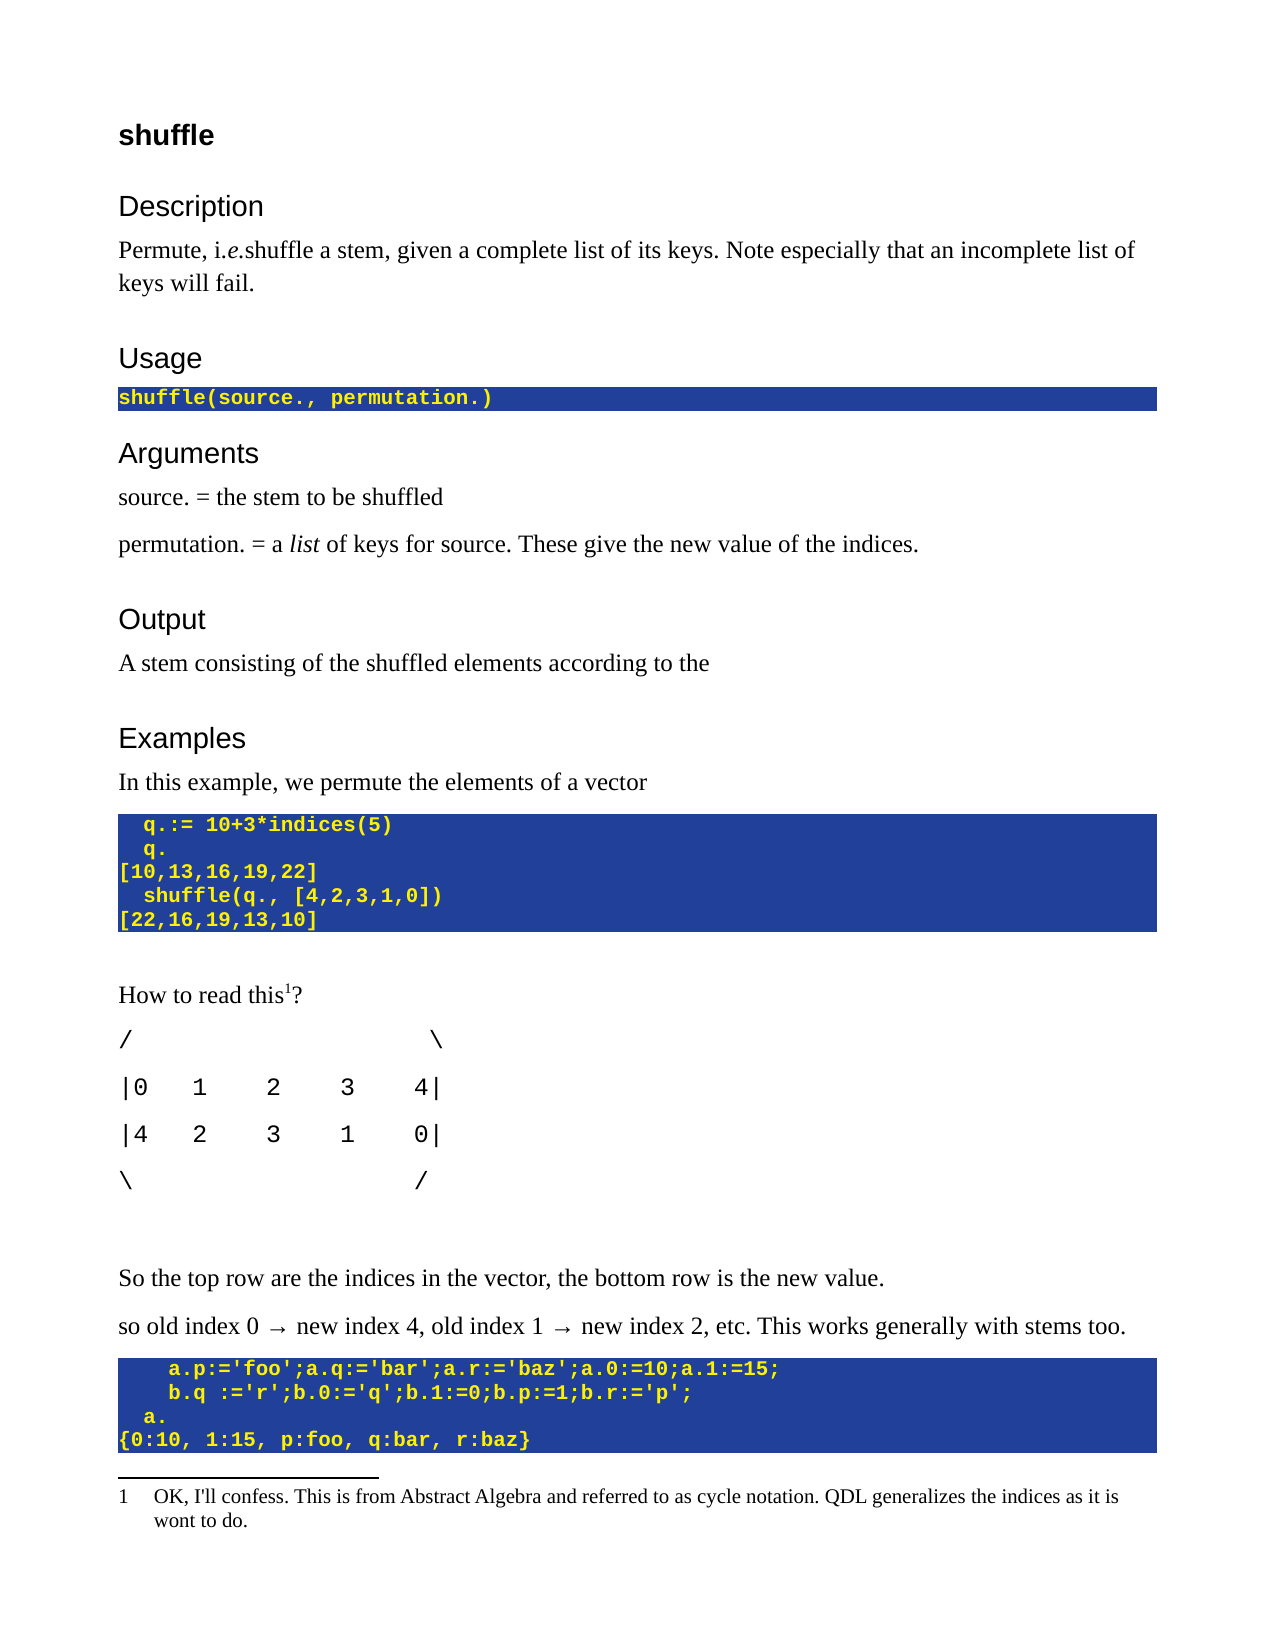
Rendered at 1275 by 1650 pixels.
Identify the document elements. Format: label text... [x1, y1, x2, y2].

text OK, I'll confess. This is from Abstract Algebra and referred to as cycle notation. QDL generalizes the indices as it is wont to do. [118, 1484, 1157, 1532]
subtitle Description [118, 189, 1157, 223]
text So the top row are the indices in the vector, the bottom row is the new value. [118, 1263, 1157, 1292]
text |4 2 3 1 0| [118, 1122, 1157, 1150]
text shuffle(q., [4,2,3,1,0]) [118, 885, 1157, 909]
subtitle Arguments [118, 436, 1157, 469]
text source. = the stem to be shuffled [118, 482, 1157, 511]
subtitle Examples [118, 721, 1157, 754]
text \ / [118, 1169, 1157, 1197]
text / \ [118, 1028, 1157, 1056]
text a.p:='foo';a.q:='bar';a.r:='baz';a.0:=10;a.1:=15; [118, 1358, 1157, 1382]
subtitle Usage [118, 341, 1157, 374]
text a. [118, 1406, 1157, 1429]
text so old index 0 → new index 4, old index 1 → new index 2, etc. This works generally with stems too. [118, 1311, 1157, 1339]
text |0 1 2 3 4| [118, 1075, 1157, 1103]
text [22,16,19,13,10] [118, 909, 1157, 932]
text A stem consisting of the shuffled elements according to the [118, 648, 1157, 677]
text [10,13,16,19,22] [118, 862, 1157, 885]
text permutation. = a list of keys for source. These give the new value of the indices. [118, 529, 1157, 558]
text q. [118, 838, 1157, 862]
text shuffle(source., permutation.) [118, 387, 1157, 411]
text Permute, i.e.shuffle a stem, given a complete list of its keys. Note especially that an incomplete list of keys will fail. [118, 235, 1157, 297]
text b.q :='r';b.0:='q';b.1:=0;b.p:=1;b.r:='p'; [118, 1382, 1157, 1406]
subtitle Output [118, 602, 1157, 636]
text How to read this? [118, 980, 1157, 1009]
text {0:10, 1:15, p:foo, q:bar, r:baz} [118, 1429, 1157, 1453]
subtitle shuffle [118, 118, 1157, 152]
text q.:= 10+3*indices(5) [118, 814, 1157, 838]
text In this example, we permute the elements of a vector [118, 767, 1157, 795]
